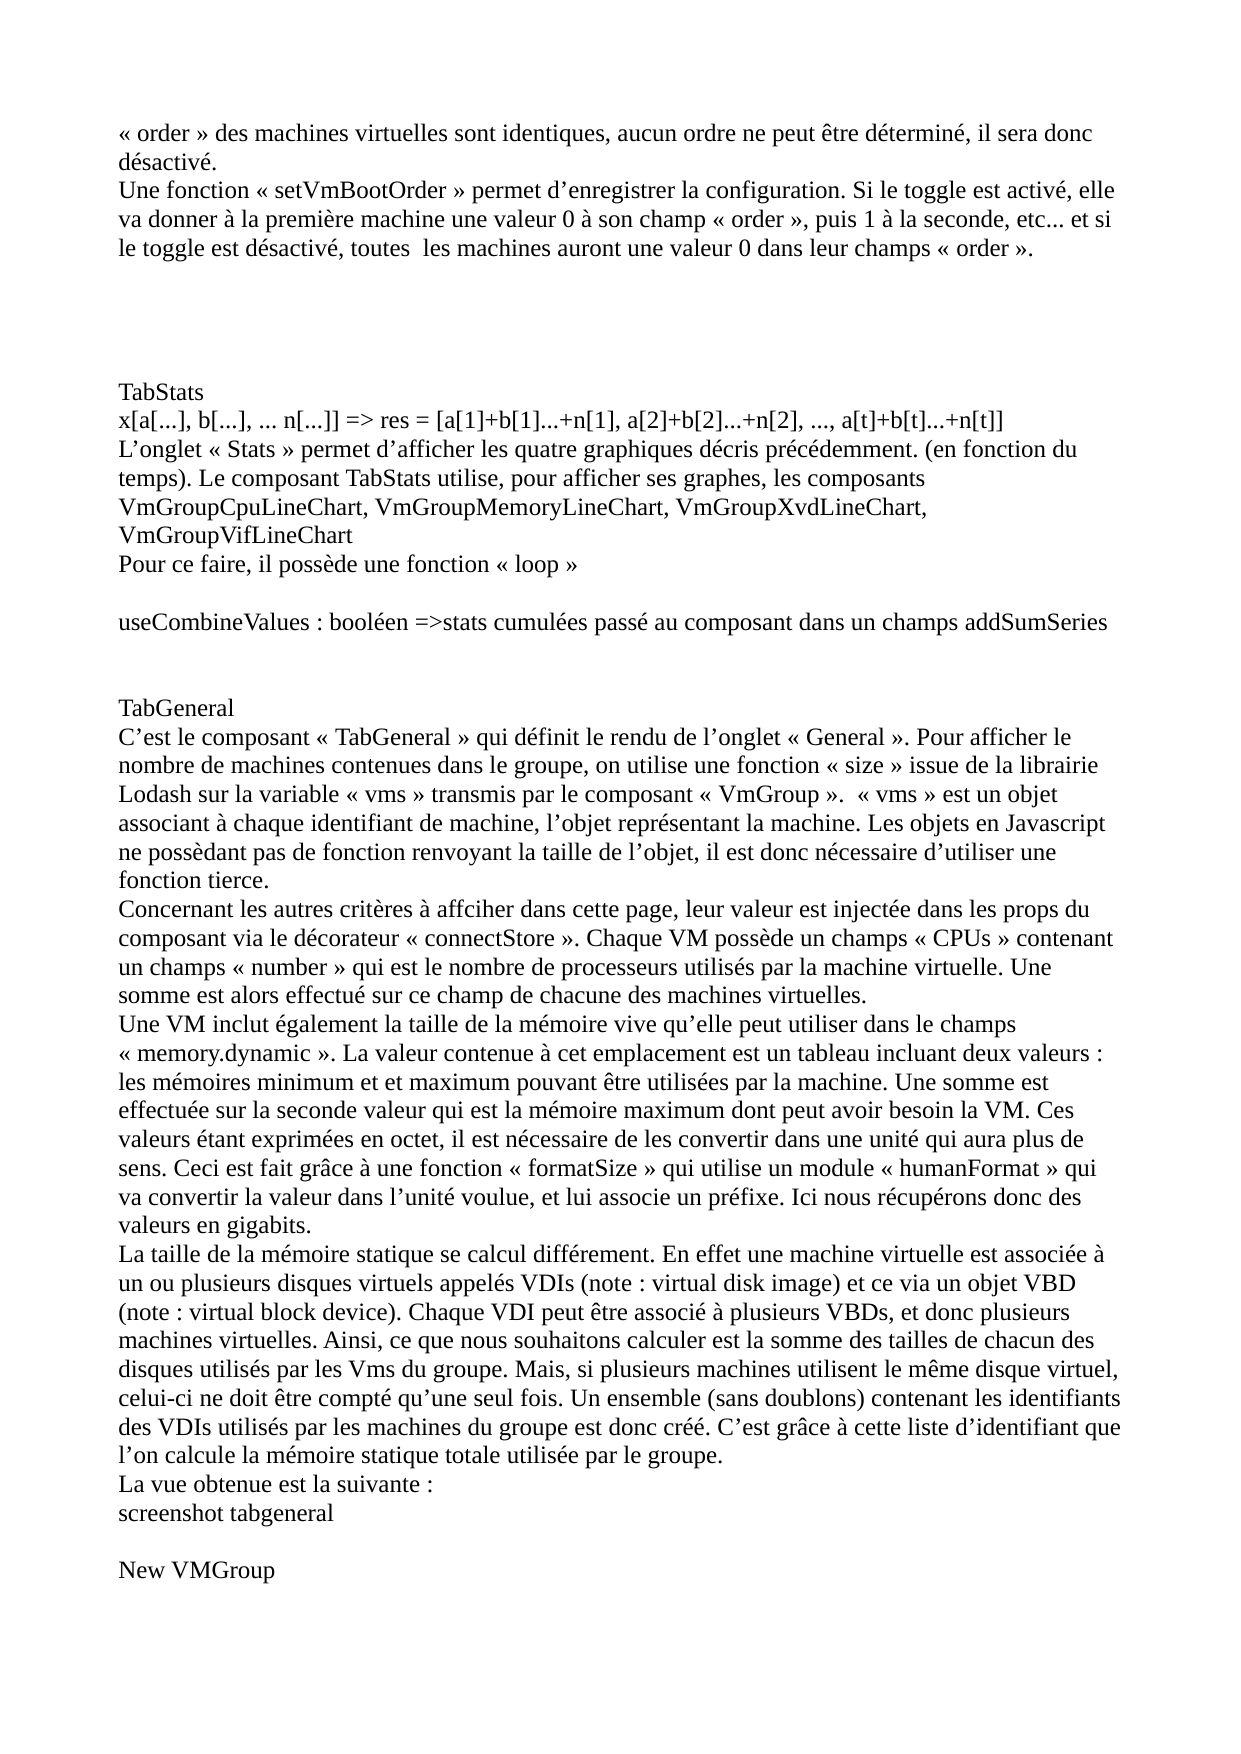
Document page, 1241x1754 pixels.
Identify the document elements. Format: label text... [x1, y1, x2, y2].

text TabStats [118, 377, 1122, 406]
text x[a[...], b[...], ... n[...]] => res = [a[1]+b[1]...+n[1], a[2]+b[2]...+n[2], ..., a[t]+b[t]...+n[t]] [118, 406, 1122, 434]
text useCombineValues : booléen =>stats cumulées passé au composant dans un champs addSumSeries [118, 607, 1122, 636]
text screenshot tabgeneral [118, 1498, 1122, 1527]
text L’onglet « Stats » permet d’afficher les quatre graphiques décris précédemment. (en fonction du temps). Le composant TabStats utilise, pour afficher ses graphes, les composants VmGroupCpuLineChart, VmGroupMemoryLineChart, VmGroupXvdLineChart, VmGroupVifLineChart [118, 434, 1122, 549]
text TabGeneral [118, 693, 1122, 722]
text La taille de la mémoire statique se calcul différement. En effet une machine virtuelle est associée à un ou plusieurs disques virtuels appelés VDIs (note : virtual disk image) et ce via un objet VBD (note : virtual block device). Chaque VDI peut être associé à plusieurs VBDs, et donc plusieurs machines virtuelles. Ainsi, ce que nous souhaitons calculer est la somme des tailles de chacun des disques utilisés par les Vms du groupe. Mais, si plusieurs machines utilisent le même disque virtuel, celui-ci ne doit être compté qu’une seul fois. Un ensemble (sans doublons) contenant les identifiants des VDIs utilisés par les machines du groupe est donc créé. C’est grâce à cette liste d’identifiant que l’on calcule la mémoire statique totale utilisée par le groupe. [118, 1239, 1122, 1469]
text C’est le composant « TabGeneral » qui définit le rendu de l’onglet « General ». Pour afficher le nombre de machines contenues dans le groupe, on utilise une fonction « size » issue de la librairie Lodash sur la variable « vms » transmis par le composant « VmGroup ». « vms » est un objet associant à chaque identifiant de machine, l’objet représentant la machine. Les objets en Javascript ne possèdant pas de fonction renvoyant la taille de l’objet, il est donc nécessaire d’utiliser une fonction tierce. Concernant les autres critères à affciher dans cette page, leur valeur est injectée dans les props du composant via le décorateur « connectStore ». Chaque VM possède un champs « CPUs » contenant un champs « number » qui est le nombre de processeurs utilisés par la machine virtuelle. Une somme est alors effectué sur ce champ de chacune des machines virtuelles. [118, 722, 1122, 1009]
text « order » des machines virtuelles sont identiques, aucun ordre ne peut être déterminé, il sera donc désactivé. Une fonction « setVmBootOrder » permet d’enregistrer la configuration. Si le toggle est activé, elle va donner à la première machine une valeur 0 à son champ « order », puis 1 à la seconde, etc... et si le toggle est désactivé, toutes les machines auront une valeur 0 dans leur champs « order ». [118, 118, 1122, 262]
text Une VM inclut également la taille de la mémoire vive qu’elle peut utiliser dans le champs « memory.dynamic ». La valeur contenue à cet emplacement est un tableau incluant deux valeurs : les mémoires minimum et et maximum pouvant être utilisées par la machine. Une somme est effectuée sur la seconde valeur qui est la mémoire maximum dont peut avoir besoin la VM. Ces valeurs étant exprimées en octet, il est nécessaire de les convertir dans une unité qui aura plus de sens. Ceci est fait grâce à une fonction « formatSize » qui utilise un module « humanFormat » qui va convertir la valeur dans l’unité voulue, et lui associe un préfixe. Ici nous récupérons donc des valeurs en gigabits. [118, 1009, 1122, 1239]
text La vue obtenue est la suivante : [118, 1469, 1122, 1498]
text New VMGroup [118, 1556, 1122, 1584]
text Pour ce faire, il possède une fonction « loop » [118, 549, 1122, 578]
